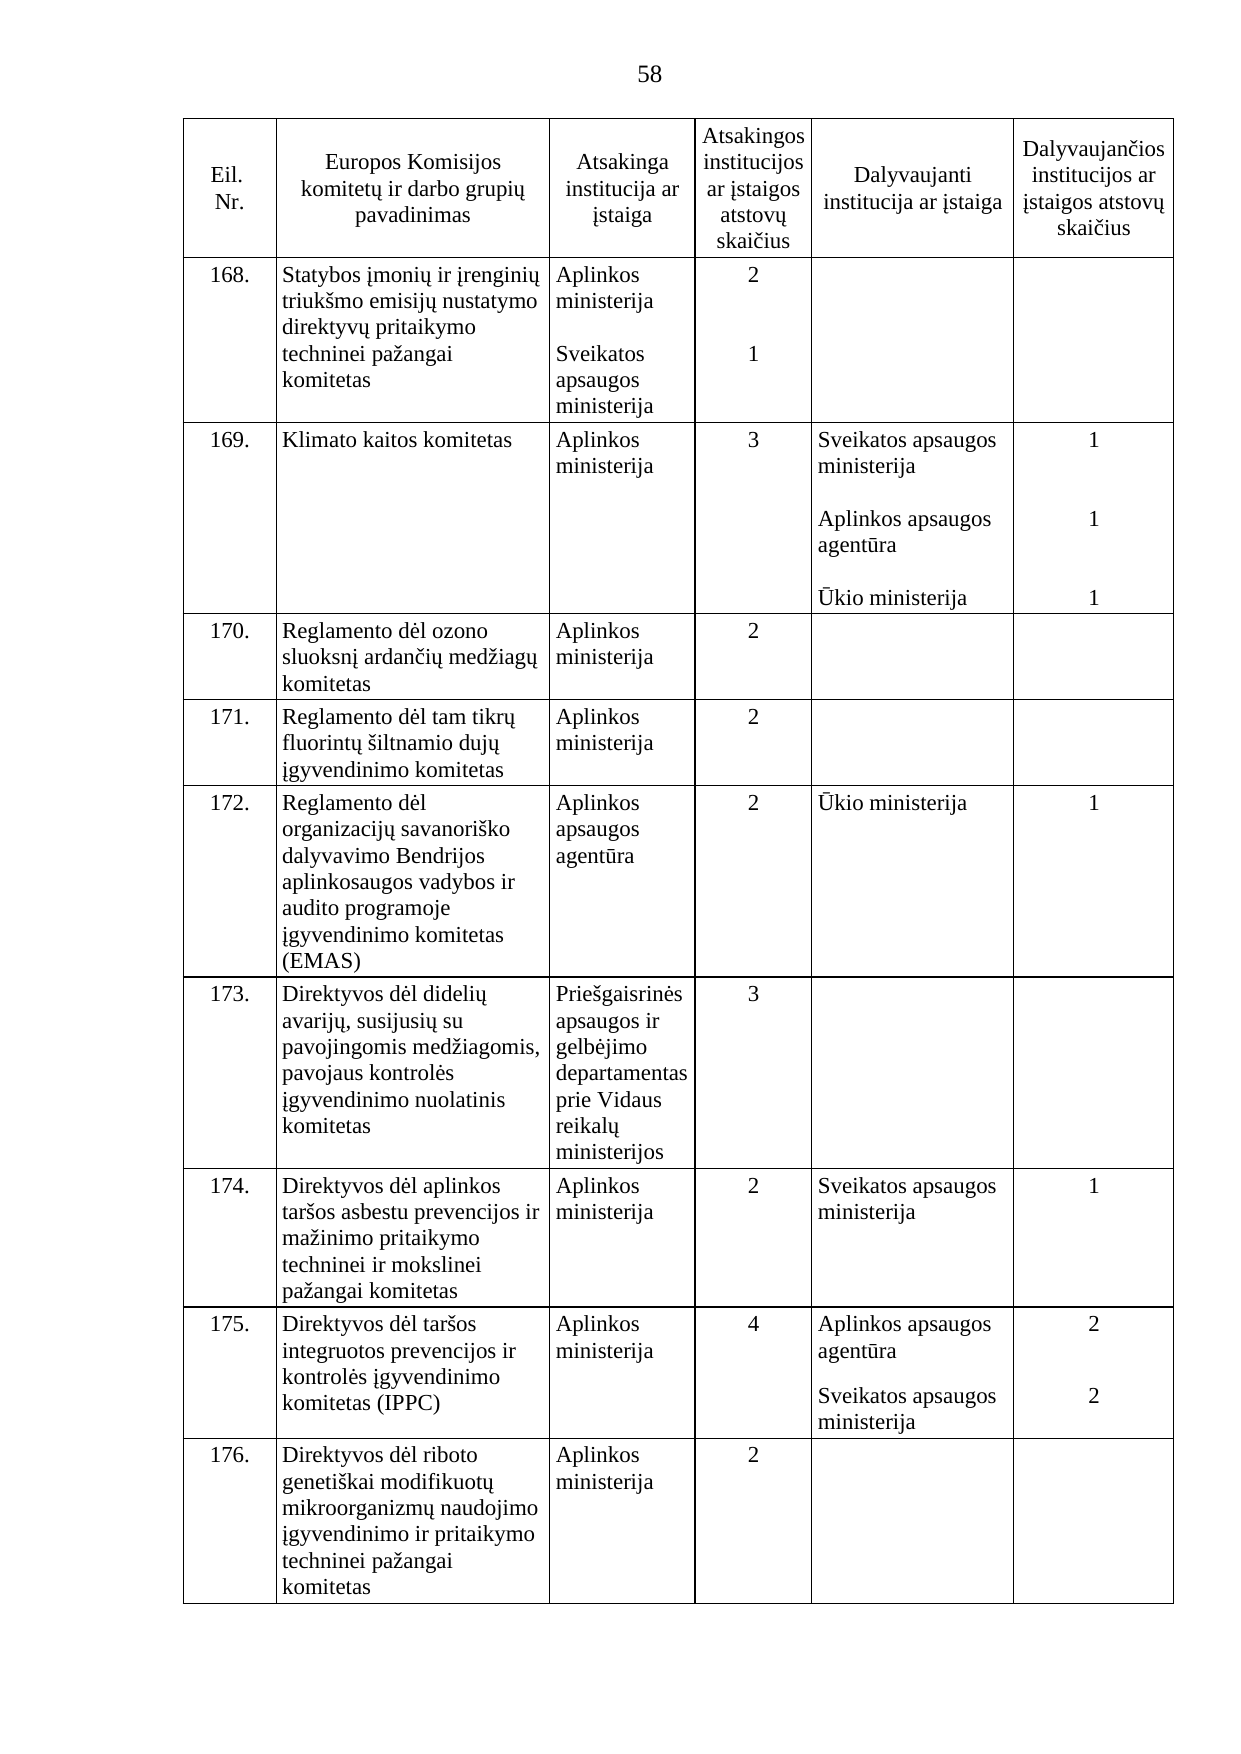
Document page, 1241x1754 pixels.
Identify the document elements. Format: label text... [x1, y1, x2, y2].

table_cell 175. [184, 1308, 276, 1366]
table_cell Aplinkos apsaugos agentūra [550, 786, 694, 976]
table_header Dalyvaujanti institucija ar įstaiga [812, 119, 1013, 257]
table_cell Aplinkos ministerija [550, 1439, 694, 1602]
table_header Atsakingos institucijos ar įstaigos atstovų skaičius [696, 119, 811, 257]
table_cell 172. [184, 786, 276, 976]
table_cell [812, 1439, 1013, 1602]
table_cell [1174, 785, 1187, 976]
table_cell 169. [184, 423, 276, 613]
table_cell Aplinkos ministerija [550, 1169, 694, 1306]
table_cell [1014, 258, 1173, 422]
table_cell Direktyvos dėl riboto genetiškai modifikuotų mikroorganizmų naudojimo įgyvendinimo ir pritaikymo techninei pažangai komitetas [277, 1439, 549, 1602]
table_cell Aplinkos apsaugos agentūra [812, 1308, 1013, 1366]
table_cell [1174, 1366, 1187, 1437]
table_cell 2 1 [696, 258, 811, 422]
table_cell Sveikatos apsaugos ministerija Aplinkos apsaugos agentūra Ūkio ministerija [812, 423, 1013, 613]
table_cell Direktyvos dėl taršos integruotos prevencijos ir kontrolės įgyvendinimo komitetas (IPPC) [277, 1308, 549, 1437]
table_cell [1014, 1439, 1173, 1602]
table_cell [1174, 257, 1187, 422]
table_cell Sveikatos apsaugos ministerija [812, 1366, 1013, 1437]
table_cell [184, 1366, 276, 1437]
table_cell 4 [696, 1308, 811, 1366]
table_cell 3 [696, 423, 811, 613]
table_cell 170. [184, 614, 276, 699]
table_cell [812, 614, 1013, 699]
table_cell [1174, 699, 1187, 785]
table_cell [1014, 978, 1173, 1168]
table_header [1174, 118, 1187, 257]
table_cell 174. [184, 1169, 276, 1306]
table_cell 171. [184, 700, 276, 785]
table_cell 176. [184, 1439, 276, 1602]
table_cell [1174, 976, 1187, 1168]
table_cell Reglamento dėl tam tikrų fluorintų šiltnamio dujų įgyvendinimo komitetas [277, 700, 549, 785]
table_cell [1174, 1168, 1187, 1306]
table_cell Aplinkos ministerija Sveikatos apsaugos ministerija [550, 258, 694, 422]
table_cell [1014, 700, 1173, 785]
table_cell [812, 700, 1013, 785]
table_cell 173. [184, 978, 276, 1168]
table_cell Aplinkos ministerija [550, 614, 694, 699]
table_cell 1 1 1 [1014, 423, 1173, 613]
table_cell 168. [184, 258, 276, 422]
table_header Atsakinga institucija ar įstaiga [550, 119, 694, 257]
table_cell Direktyvos dėl didelių avarijų, susijusių su pavojingomis medžiagomis, pavojaus kontrolės įgyvendinimo nuolatinis komitetas [277, 978, 549, 1168]
table_cell 1 [1014, 1169, 1173, 1306]
table_cell Aplinkos ministerija [550, 423, 694, 613]
table_header Eil. Nr. [184, 119, 276, 257]
table_cell 2 [1014, 1366, 1173, 1437]
table_cell 2 [1014, 1308, 1173, 1366]
table_cell Reglamento dėl ozono sluoksnį ardančių medžiagų komitetas [277, 614, 549, 699]
table_cell 2 [696, 786, 811, 976]
table_cell [696, 1366, 811, 1437]
table_cell Aplinkos ministerija [550, 1308, 694, 1366]
table_cell [812, 978, 1013, 1168]
table_cell Reglamento dėl organizacijų savanoriško dalyvavimo Bendrijos aplinkosaugos vadybos ir audito programoje įgyvendinimo komitetas (EMAS) [277, 786, 549, 976]
table_cell Aplinkos ministerija [550, 700, 694, 785]
table_cell Direktyvos dėl aplinkos taršos asbestu prevencijos ir mažinimo pritaikymo techninei ir mokslinei pažangai komitetas [277, 1169, 549, 1306]
table_cell 2 [696, 1169, 811, 1306]
table_cell Klimato kaitos komitetas [277, 423, 549, 613]
table_cell 1 [1014, 786, 1173, 976]
table_cell Priešgaisrinės apsaugos ir gelbėjimo departamentas prie Vidaus reikalų ministerijos [550, 978, 694, 1168]
table_cell [1174, 613, 1187, 699]
table_cell [550, 1366, 694, 1437]
table_header Europos Komisijos komitetų ir darbo grupių pavadinimas [277, 119, 549, 257]
table_cell 3 [696, 978, 811, 1168]
table_cell [1174, 422, 1187, 613]
table_cell [812, 258, 1013, 422]
table_cell Ūkio ministerija [812, 786, 1013, 976]
table_cell Statybos įmonių ir įrenginių triukšmo emisijų nustatymo direktyvų pritaikymo techninei pažangai komitetas [277, 258, 549, 422]
table_cell [1014, 614, 1173, 699]
table_header Dalyvaujančios institucijos ar įstaigos atstovų skaičius [1014, 119, 1173, 257]
table_cell [1174, 1306, 1187, 1366]
table_cell [1174, 1438, 1187, 1602]
table_cell Sveikatos apsaugos ministerija [812, 1169, 1013, 1306]
table_cell 2 [696, 700, 811, 785]
table_cell 2 [696, 1439, 811, 1602]
table_cell 2 [696, 614, 811, 699]
